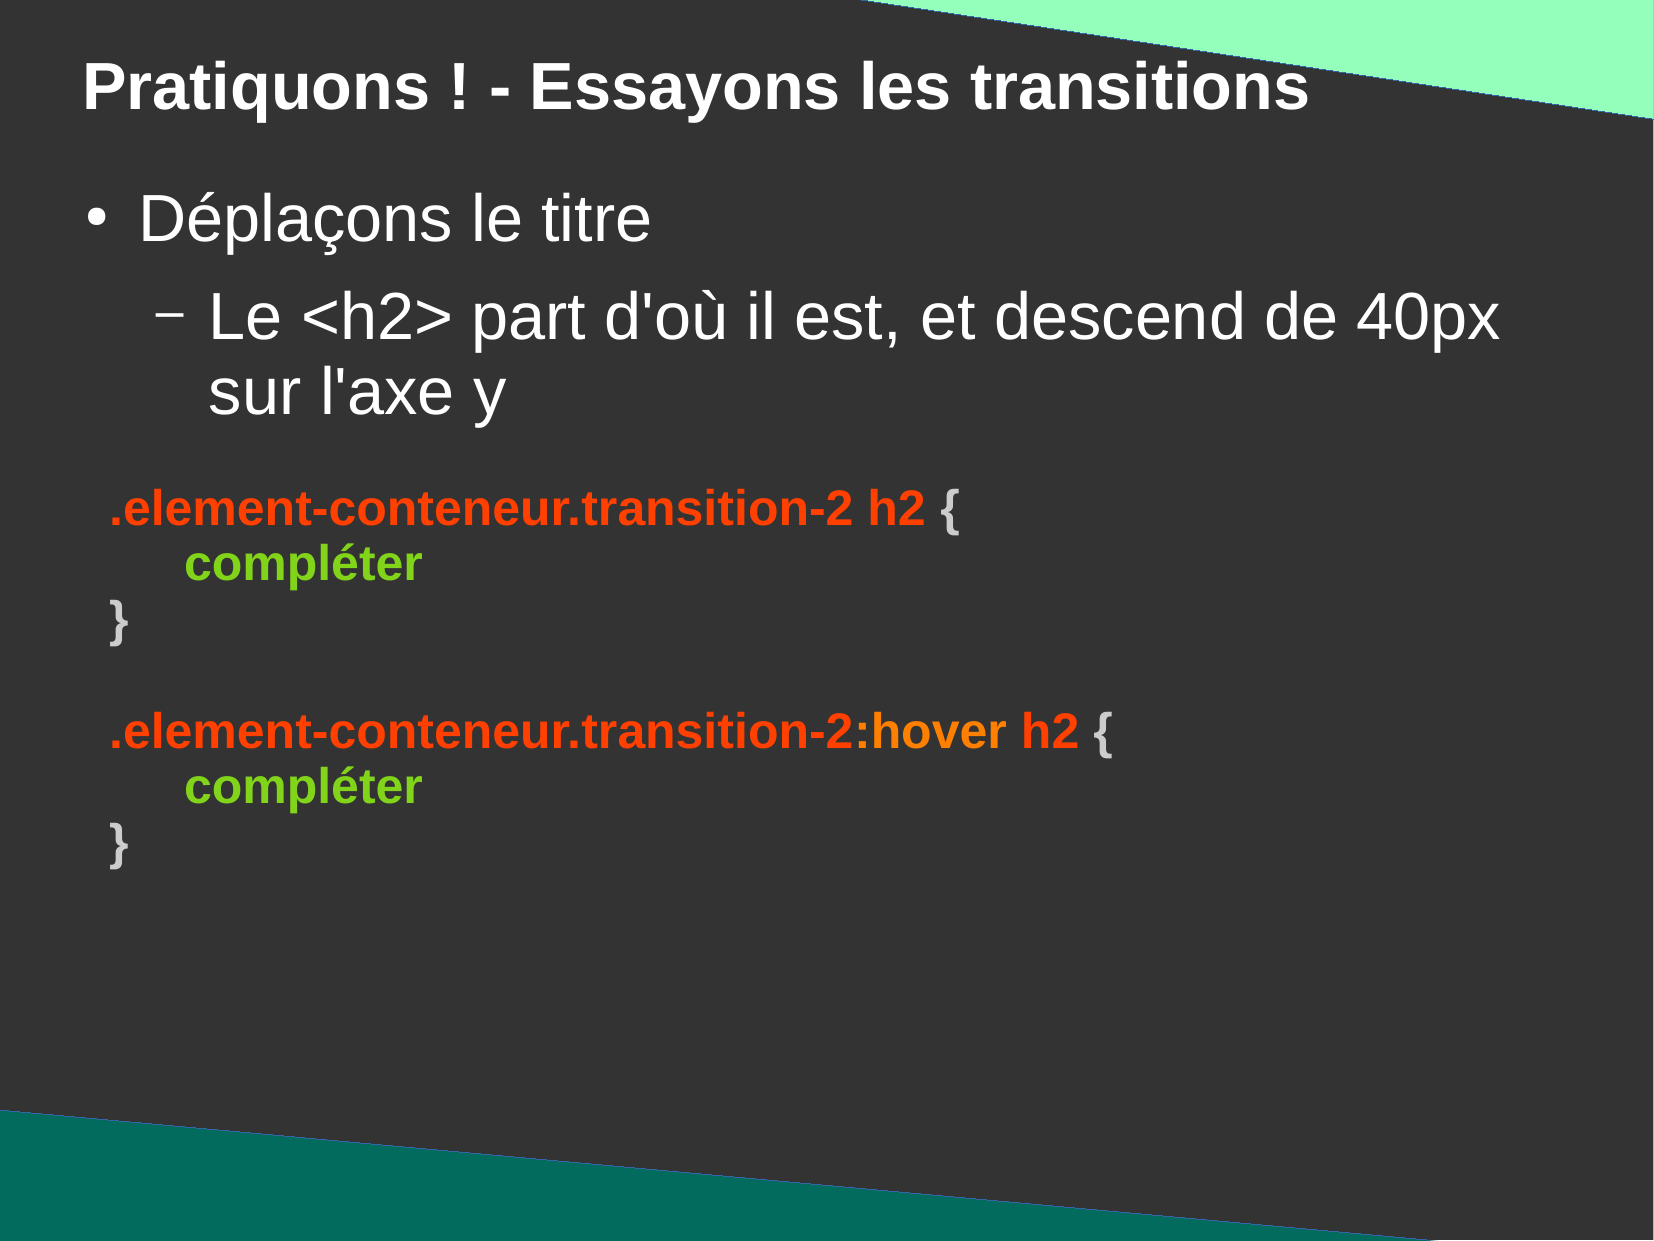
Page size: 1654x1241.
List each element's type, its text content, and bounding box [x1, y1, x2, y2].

text_box .element-conteneur.transition-2 h2 { compléter } .element-conteneur.transition-2:hover h2 { compléter } [94, 472, 1560, 934]
text_box [861, 0, 1654, 120]
title Pratiquons ! - Essayons les transitions [82, 49, 1630, 199]
list Déplaçons le titre Le <h2> part d'où il est, et descend de 40px sur l'axe y [67, 180, 1607, 461]
